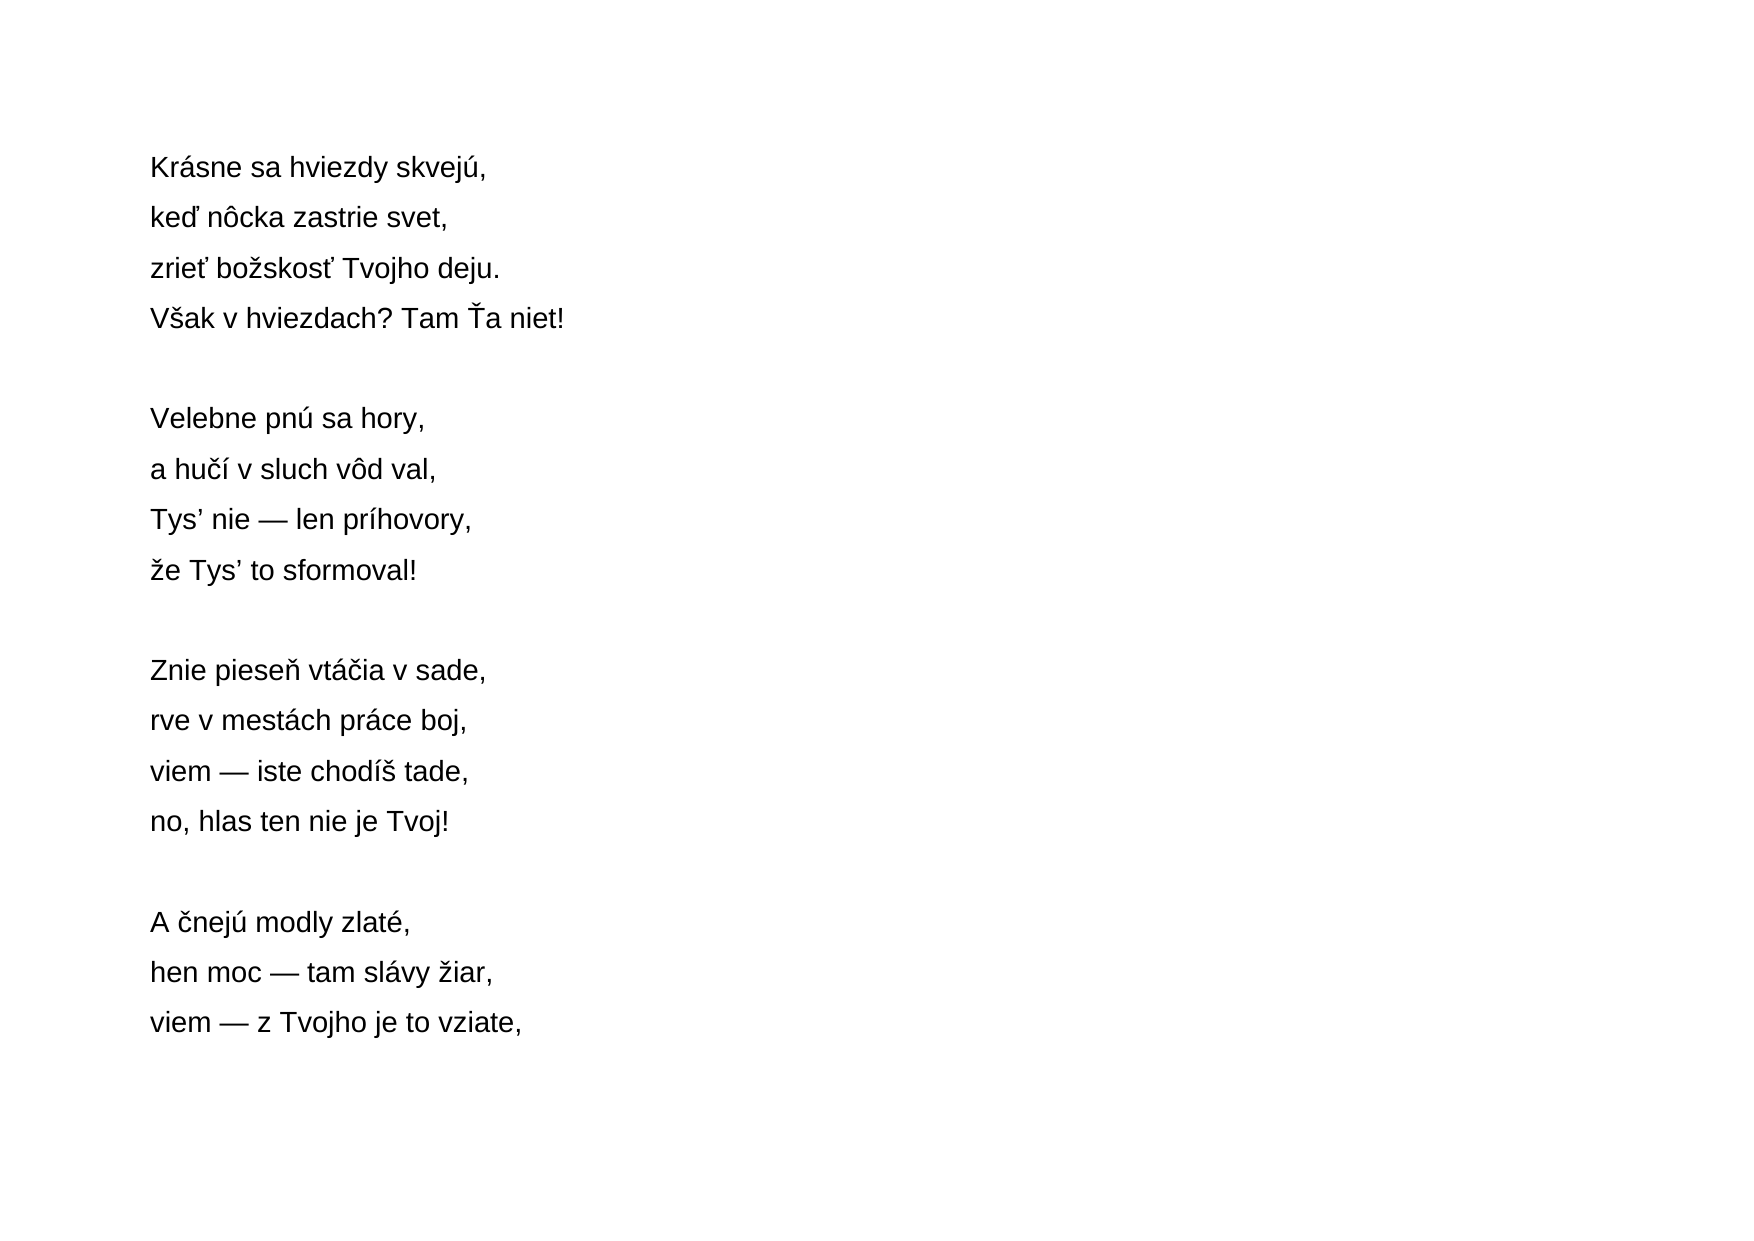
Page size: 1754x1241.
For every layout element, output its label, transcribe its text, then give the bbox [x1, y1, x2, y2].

text zrieť božskosť Tvojho deju. [150, 251, 1243, 284]
text Znie pieseň vtáčia v sade, [150, 653, 1243, 687]
text viem — z Tvojho je to vziate, [150, 1005, 1243, 1039]
text Velebne pnú sa hory, [150, 402, 1243, 435]
text hen moc — tam slávy žiar, [150, 955, 1243, 988]
text že Tys’ to sformoval! [150, 552, 1243, 586]
text keď nôcka zastrie svet, [150, 200, 1243, 234]
text viem — iste chodíš tade, [150, 754, 1243, 787]
text A čnejú modly zlaté, [150, 905, 1243, 938]
text Však v hviezdach? Tam Ťa niet! [150, 301, 1243, 334]
text no, hlas ten nie je Tvoj! [150, 804, 1243, 838]
text a hučí v sluch vôd val, [150, 452, 1243, 485]
text rve v mestách práce boj, [150, 703, 1243, 737]
text Krásne sa hviezdy skvejú, [150, 150, 1243, 183]
text Tys’ nie — len príhovory, [150, 502, 1243, 536]
